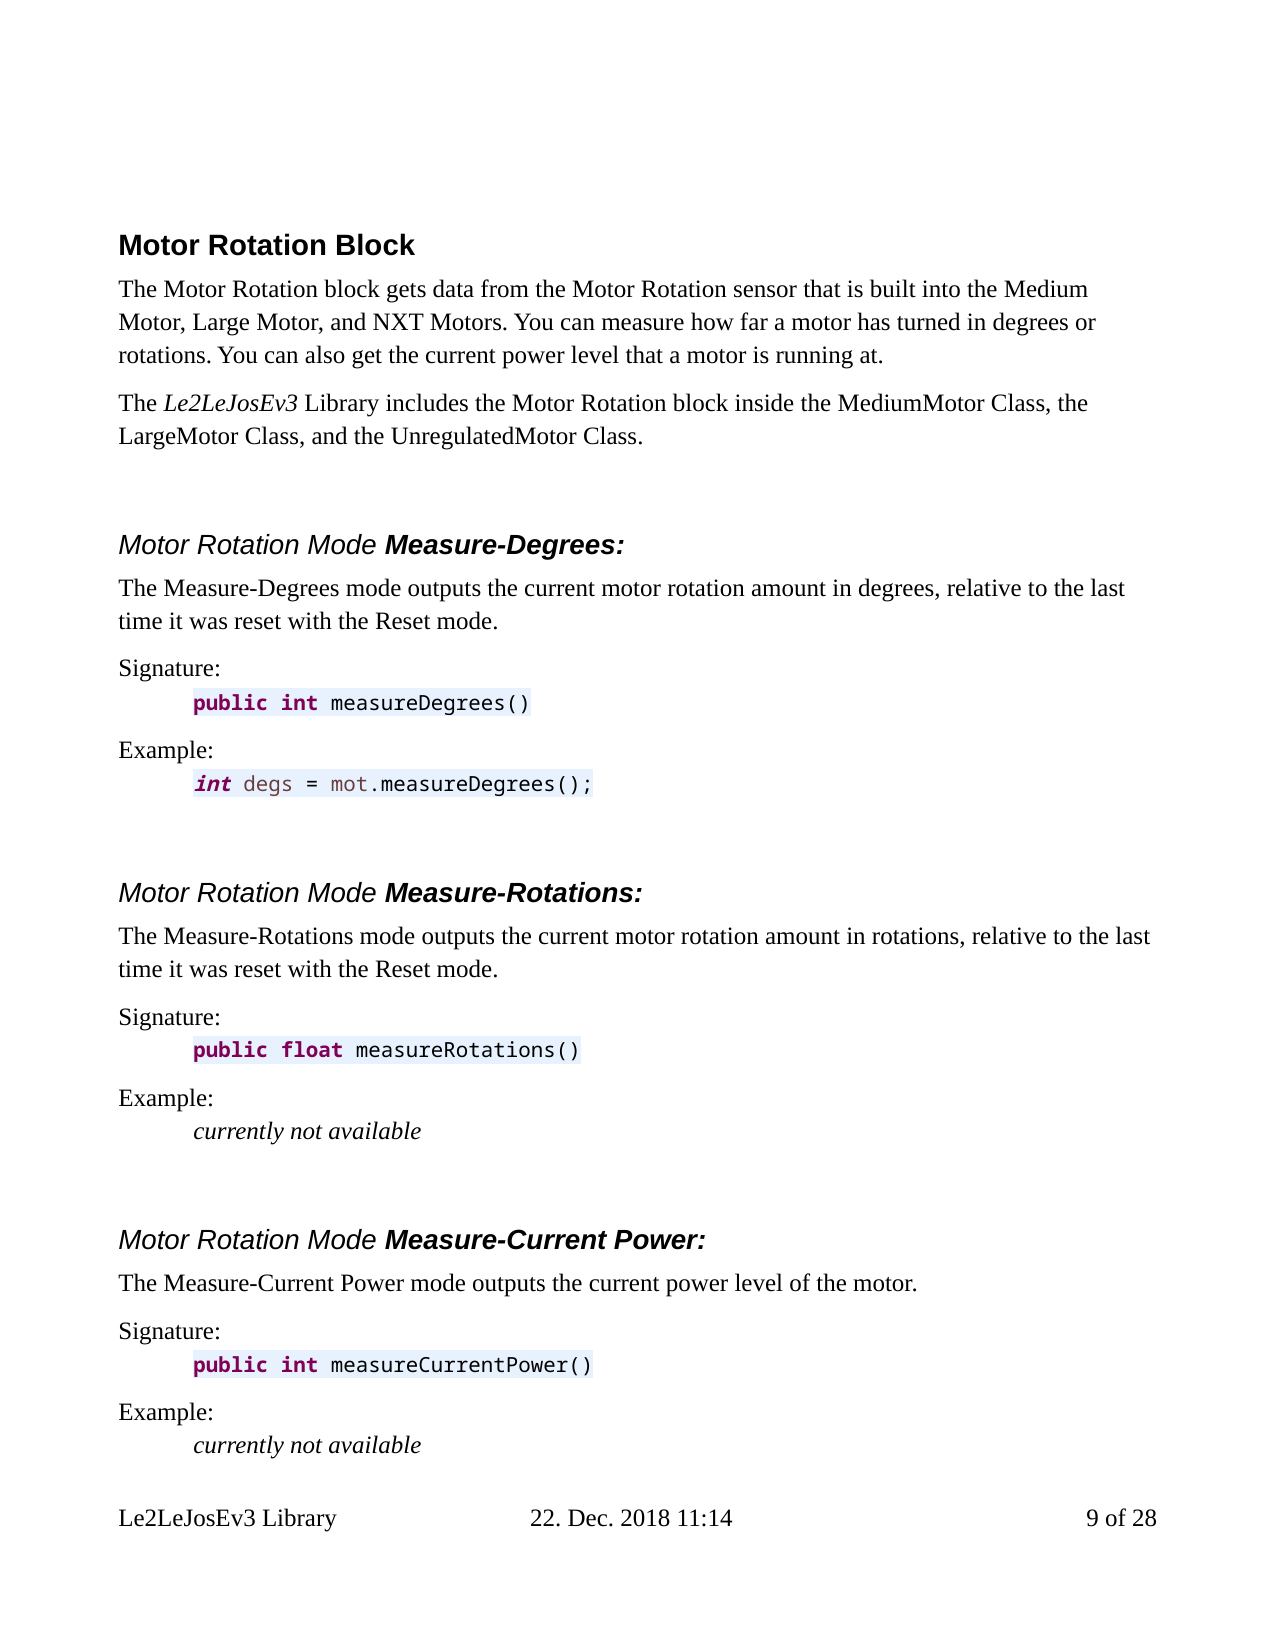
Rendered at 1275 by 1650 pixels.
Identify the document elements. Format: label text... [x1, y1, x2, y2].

text Example: int degs = mot.measureDegrees(); [118, 735, 1157, 797]
text Example: currently not available [118, 1397, 1157, 1459]
subtitle Motor Rotation Block [118, 228, 1157, 262]
subtitle Motor Rotation Mode Measure-Rotations: [118, 877, 1157, 908]
subtitle Motor Rotation Mode Measure-Degrees: [118, 528, 1157, 560]
text Signature: public float measureRotations() [118, 1002, 1157, 1064]
text The Measure-Rotations mode outputs the current motor rotation amount in rotations, relative to the last time it was reset with the Reset mode. [118, 921, 1157, 983]
text Example: currently not available [118, 1083, 1157, 1145]
text Signature: public int measureCurrentPower() [118, 1316, 1157, 1378]
subtitle Motor Rotation Mode Measure-Current Power: [118, 1224, 1157, 1256]
text Signature: public int measureDegrees() [118, 653, 1157, 716]
text The Measure-Degrees mode outputs the current motor rotation amount in degrees, relative to the last time it was reset with the Reset mode. [118, 573, 1157, 635]
text The Measure-Current Power mode outputs the current power level of the motor. [118, 1268, 1157, 1297]
text The Motor Rotation block gets data from the Motor Rotation sensor that is built into the Medium Motor, Large Motor, and NXT Motors. You can measure how far a motor has turned in degrees or rotations. You can also get the current power level that a motor is running at. [118, 274, 1157, 369]
text The Le2LeJosEv3 Library includes the Motor Rotation block inside the MediumMotor Class, the LargeMotor Class, and the UnregulatedMotor Class. [118, 388, 1157, 449]
